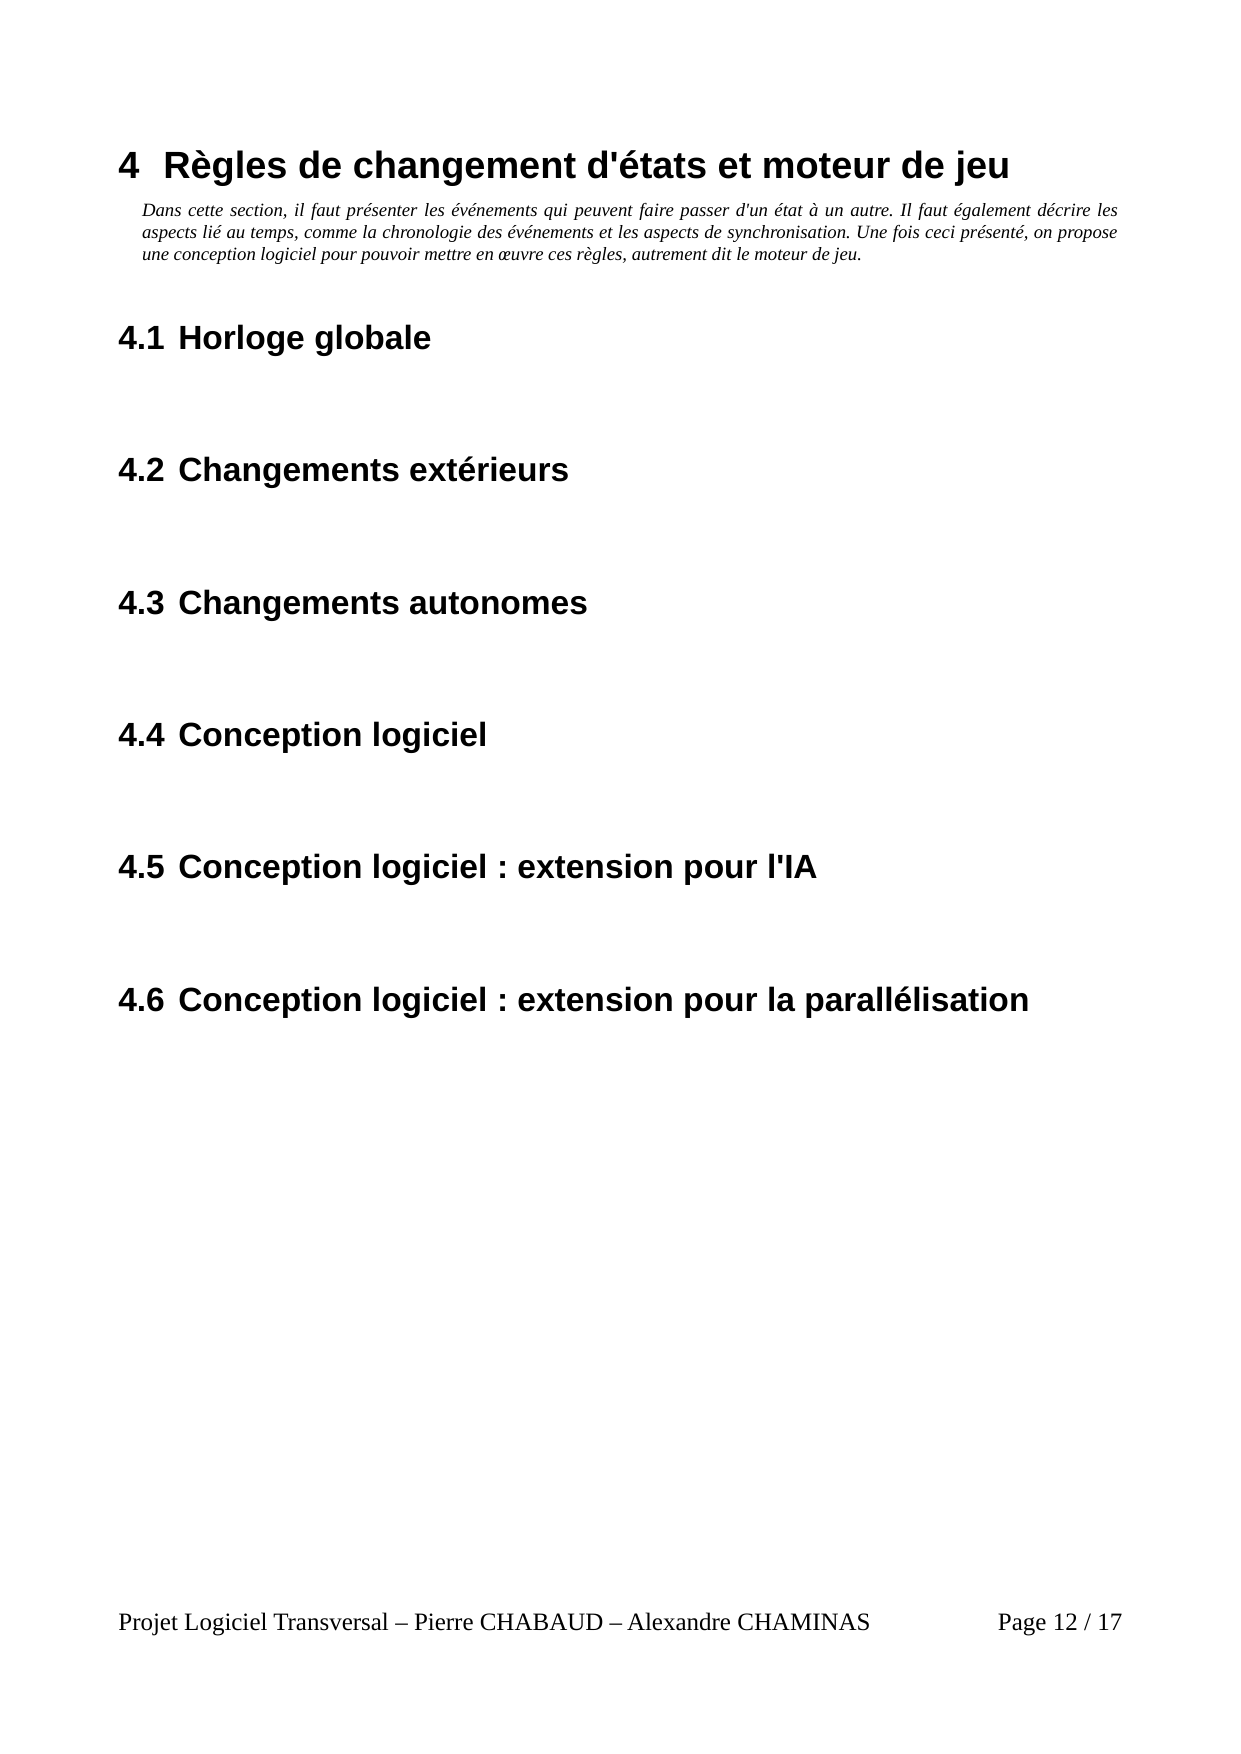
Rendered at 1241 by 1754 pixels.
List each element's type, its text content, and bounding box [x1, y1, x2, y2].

subtitle Conception logiciel : extension pour l'IA [118, 847, 1122, 886]
subtitle Changements extérieurs [118, 450, 1122, 489]
text Dans cette section, il faut présenter les événements qui peuvent faire passer d'un état à un autre. Il faut également décrire les aspects lié au temps, comme la chronologie des événements et les aspects de synchronisation. Une fois ceci présenté, on propose une conception logiciel pour pouvoir mettre en œuvre ces règles, autrement dit le moteur de jeu. [142, 199, 1122, 264]
subtitle Règles de changement d'états et moteur de jeu [118, 143, 1122, 187]
subtitle Conception logiciel [118, 715, 1122, 753]
subtitle Changements autonomes [118, 582, 1122, 621]
subtitle Conception logiciel : extension pour la parallélisation [118, 980, 1122, 1018]
subtitle Horloge globale [118, 318, 1122, 356]
